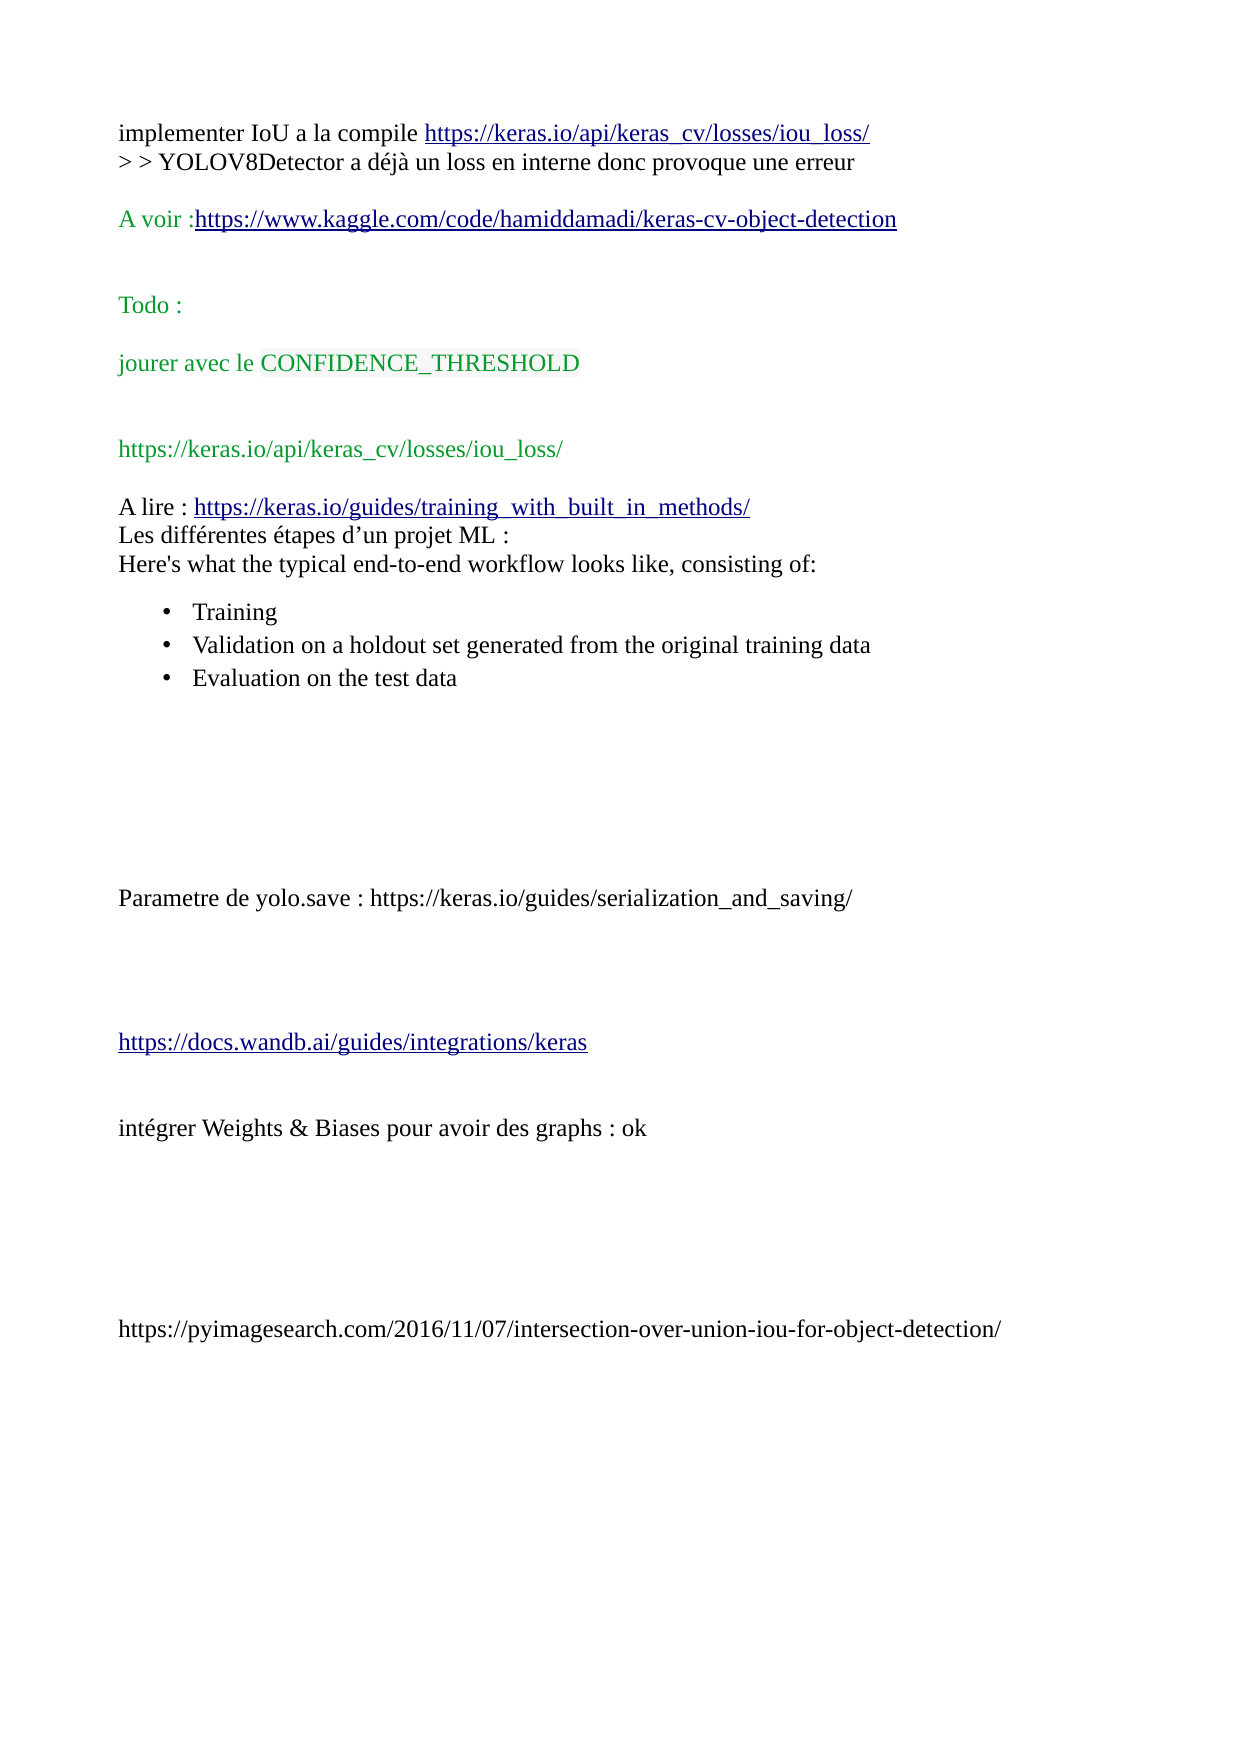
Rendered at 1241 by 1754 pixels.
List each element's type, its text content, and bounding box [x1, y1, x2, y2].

text Here's what the typical end-to-end workflow looks like, consisting of: [118, 549, 1122, 578]
text implementer IoU a la compile https://keras.io/api/keras_cv/losses/iou_loss/ [118, 118, 1122, 147]
text > > YOLOV8Detector a déjà un loss en interne donc provoque une erreur [118, 147, 1122, 176]
text https://keras.io/api/keras_cv/losses/iou_loss/ [118, 434, 1122, 463]
list Validation on a holdout set generated from the original training data [162, 630, 1122, 659]
text Todo : [118, 291, 1122, 319]
text https://docs.wandb.ai/guides/integrations/keras [118, 1027, 1122, 1056]
text intégrer Weights & Biases pour avoir des graphs : ok [118, 1113, 1122, 1142]
text Les différentes étapes d’un projet ML : [118, 521, 1122, 549]
text https://pyimagesearch.com/2016/11/07/intersection-over-union-iou-for-object-detection/ [118, 1314, 1122, 1343]
list Evaluation on the test data [162, 663, 1122, 692]
text Parametre de yolo.save : https://keras.io/guides/serialization_and_saving/ [118, 883, 1122, 912]
text jourer avec le CONFIDENCE_THRESHOLD [118, 348, 1122, 377]
text A lire : https://keras.io/guides/training_with_built_in_methods/ [118, 492, 1122, 521]
text A voir :https://www.kaggle.com/code/hamiddamadi/keras-cv-object-detection [118, 204, 1122, 233]
list Training [162, 597, 1122, 626]
